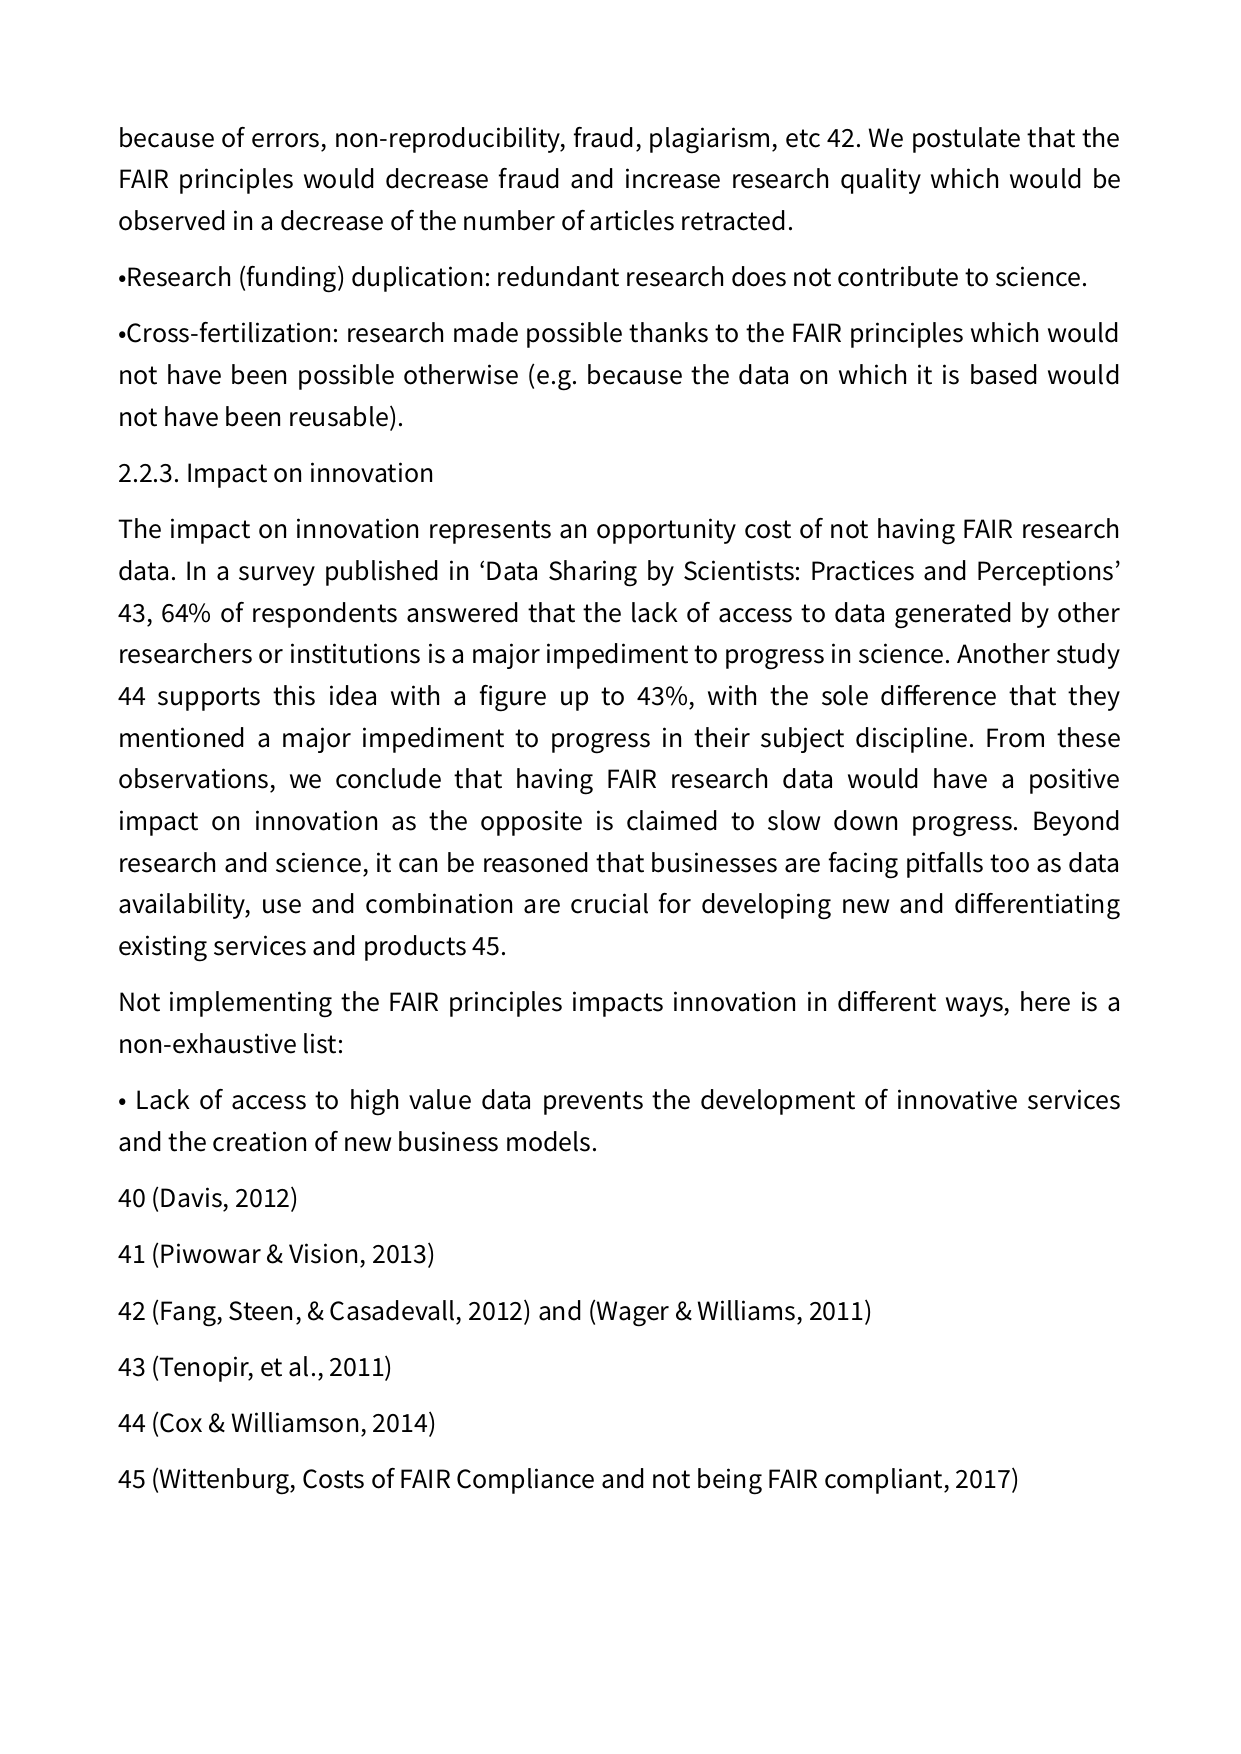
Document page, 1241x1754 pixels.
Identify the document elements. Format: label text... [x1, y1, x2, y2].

text 43 (Tenopir, et al., 2011) [118, 1347, 1122, 1383]
text because of errors, non-reproducibility, fraud, plagiarism, etc 42. We postulate that the FAIR principles would decrease fraud and increase research quality which would be observed in a decrease of the number of articles retracted. [118, 118, 1122, 238]
text • Lack of access to high value data prevents the development of innovative services and the creation of new business models. [118, 1081, 1122, 1158]
text 40 (Davis, 2012) [118, 1178, 1122, 1215]
text Not implementing the FAIR principles impacts innovation in different ways, here is a non-exhaustive list: [118, 983, 1122, 1061]
text The impact on innovation represents an opportunity cost of not having FAIR research data. In a survey published in ‘Data Sharing by Scientists: Practices and Perceptions’ 43, 64% of respondents answered that the lack of access to data generated by other researchers or institutions is a major impediment to progress in science. Another study 44 supports this idea with a figure up to 43%, with the sole difference that they mentioned a major impediment to progress in their subject discipline. From these observations, we conclude that having FAIR research data would have a positive impact on innovation as the opposite is claimed to slow down progress. Beyond research and science, it can be reasoned that businesses are facing pitfalls too as data availability, use and combination are crucial for developing new and differentiating existing services and products 45. [118, 510, 1122, 963]
text •Cross-fertilization: research made possible thanks to the FAIR principles which would not have been possible otherwise (e.g. because the data on which it is based would not have been reusable). [118, 314, 1122, 433]
text 45 (Wittenburg, Costs of FAIR Compliance and not being FAIR compliant, 2017) [118, 1460, 1122, 1496]
text 41 (Piwowar & Vision, 2013) [118, 1235, 1122, 1271]
text 2.2.3. Impact on innovation [118, 453, 1122, 490]
text •Research (funding) duplication: redundant research does not contribute to science. [118, 258, 1122, 294]
text 44 (Cox & Williamson, 2014) [118, 1403, 1122, 1440]
text 42 (Fang, Steen, & Casadevall, 2012) and (Wager & Williams, 2011) [118, 1291, 1122, 1327]
